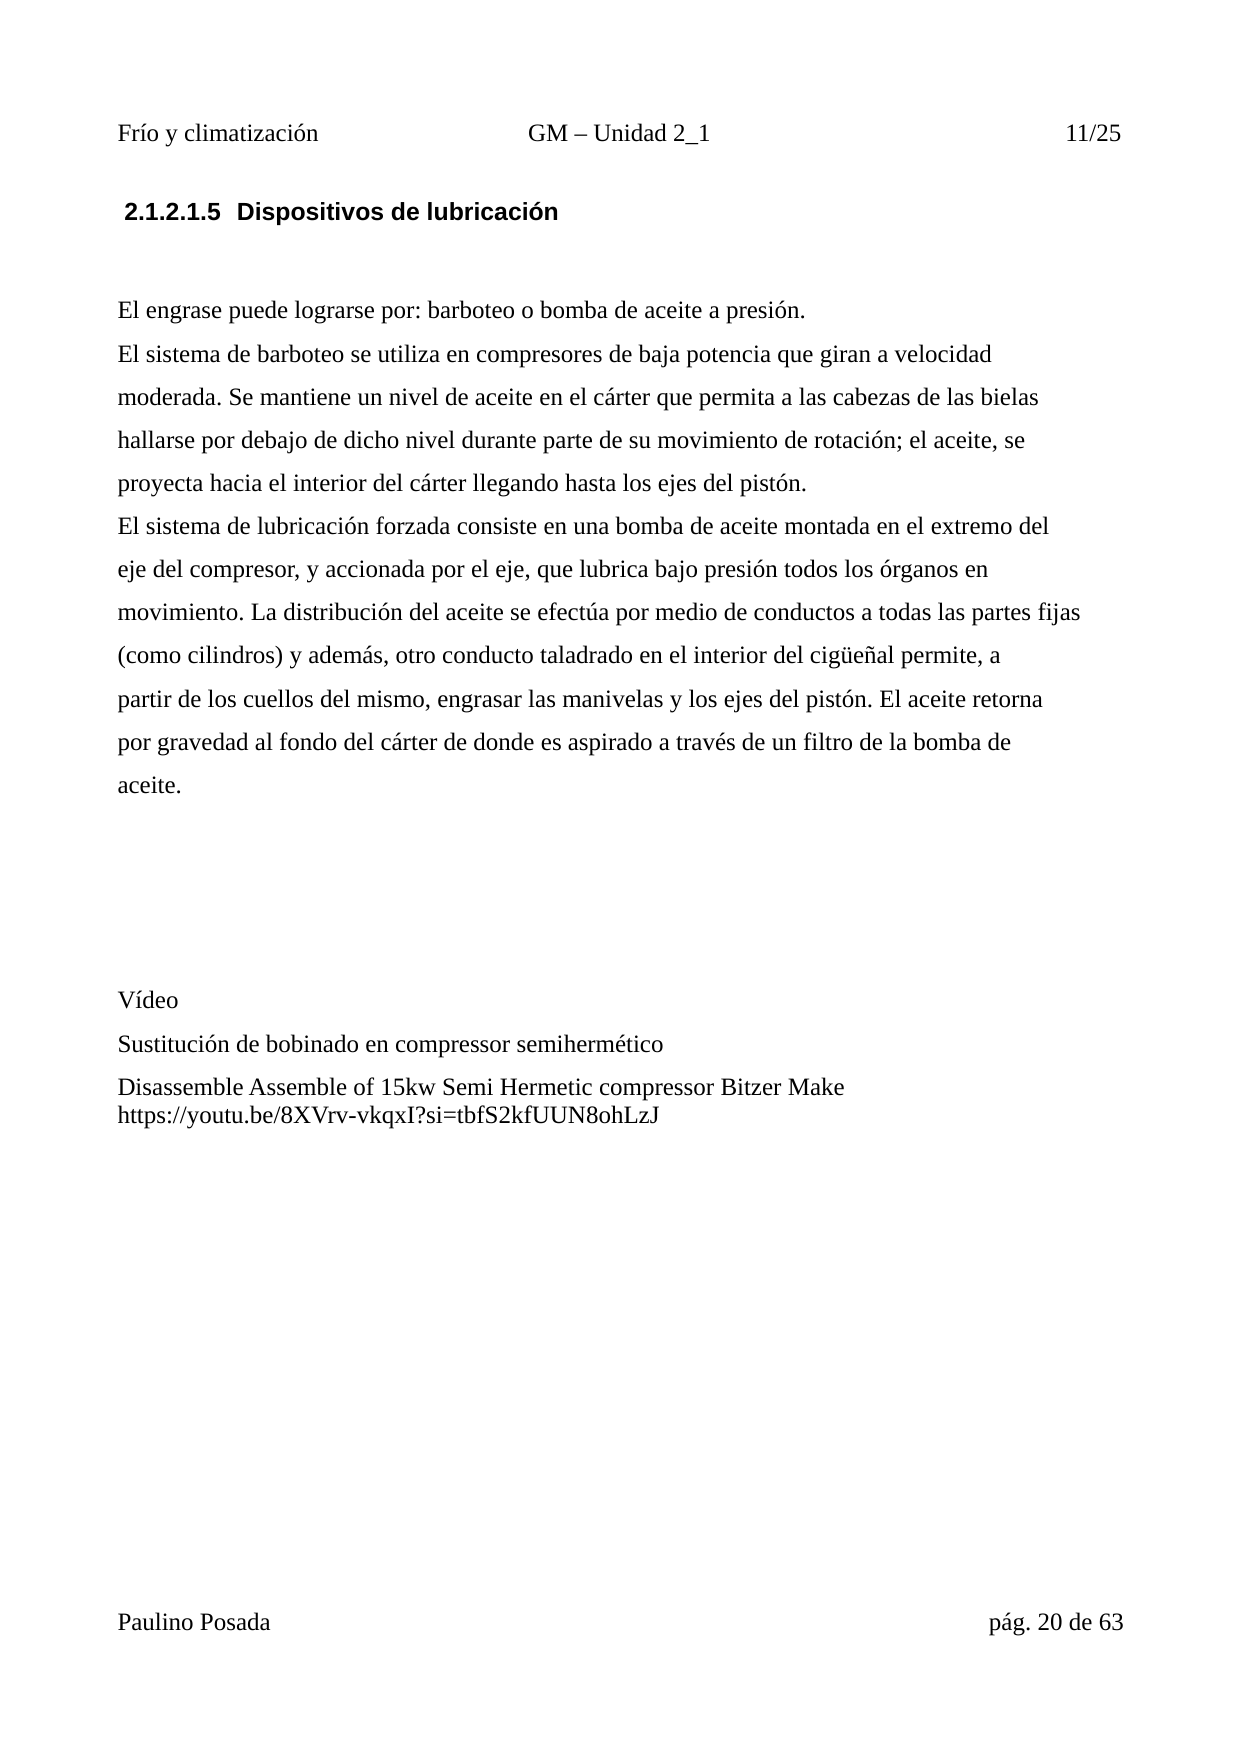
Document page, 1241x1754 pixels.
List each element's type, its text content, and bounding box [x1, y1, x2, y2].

text Sustitución de bobinado en compressor semihermético [117, 1029, 1123, 1057]
text https://youtu.be/8XVrv-vkqxI?si=tbfS2kfUUN8ohLzJ [117, 1101, 1123, 1129]
text moderada. Se mantiene un nivel de aceite en el cárter que permita a las cabezas de las bielas [117, 382, 1123, 411]
text eje del compresor, y accionada por el eje, que lubrica bajo presión todos los órganos en [117, 554, 1123, 583]
text hallarse por debajo de dicho nivel durante parte de su movimiento de rotación; el aceite, se [117, 425, 1123, 454]
text El engrase puede lograrse por: barboteo o bomba de aceite a presión. [117, 296, 1123, 324]
text Vídeo [117, 986, 1123, 1014]
text El sistema de barboteo se utiliza en compresores de baja potencia que giran a velocidad [117, 339, 1123, 367]
text (como cilindros) y además, otro conducto taladrado en el interior del cigüeñal permite, a [117, 641, 1123, 669]
text movimiento. La distribución del aceite se efectúa por medio de conductos a todas las partes fijas [117, 597, 1123, 626]
text El sistema de lubricación forzada consiste en una bomba de aceite montada en el extremo del [117, 511, 1123, 540]
text partir de los cuellos del mismo, engrasar las manivelas y los ejes del pistón. El aceite retorna [117, 684, 1123, 712]
subtitle Dispositivos de lubricación [117, 197, 1123, 226]
text aceite. [117, 770, 1123, 799]
text por gravedad al fondo del cárter de donde es aspirado a través de un filtro de la bomba de [117, 727, 1123, 756]
text proyecta hacia el interior del cárter llegando hasta los ejes del pistón. [117, 468, 1123, 497]
text Disassemble Assemble of 15kw Semi Hermetic compressor Bitzer Make [117, 1072, 1123, 1101]
